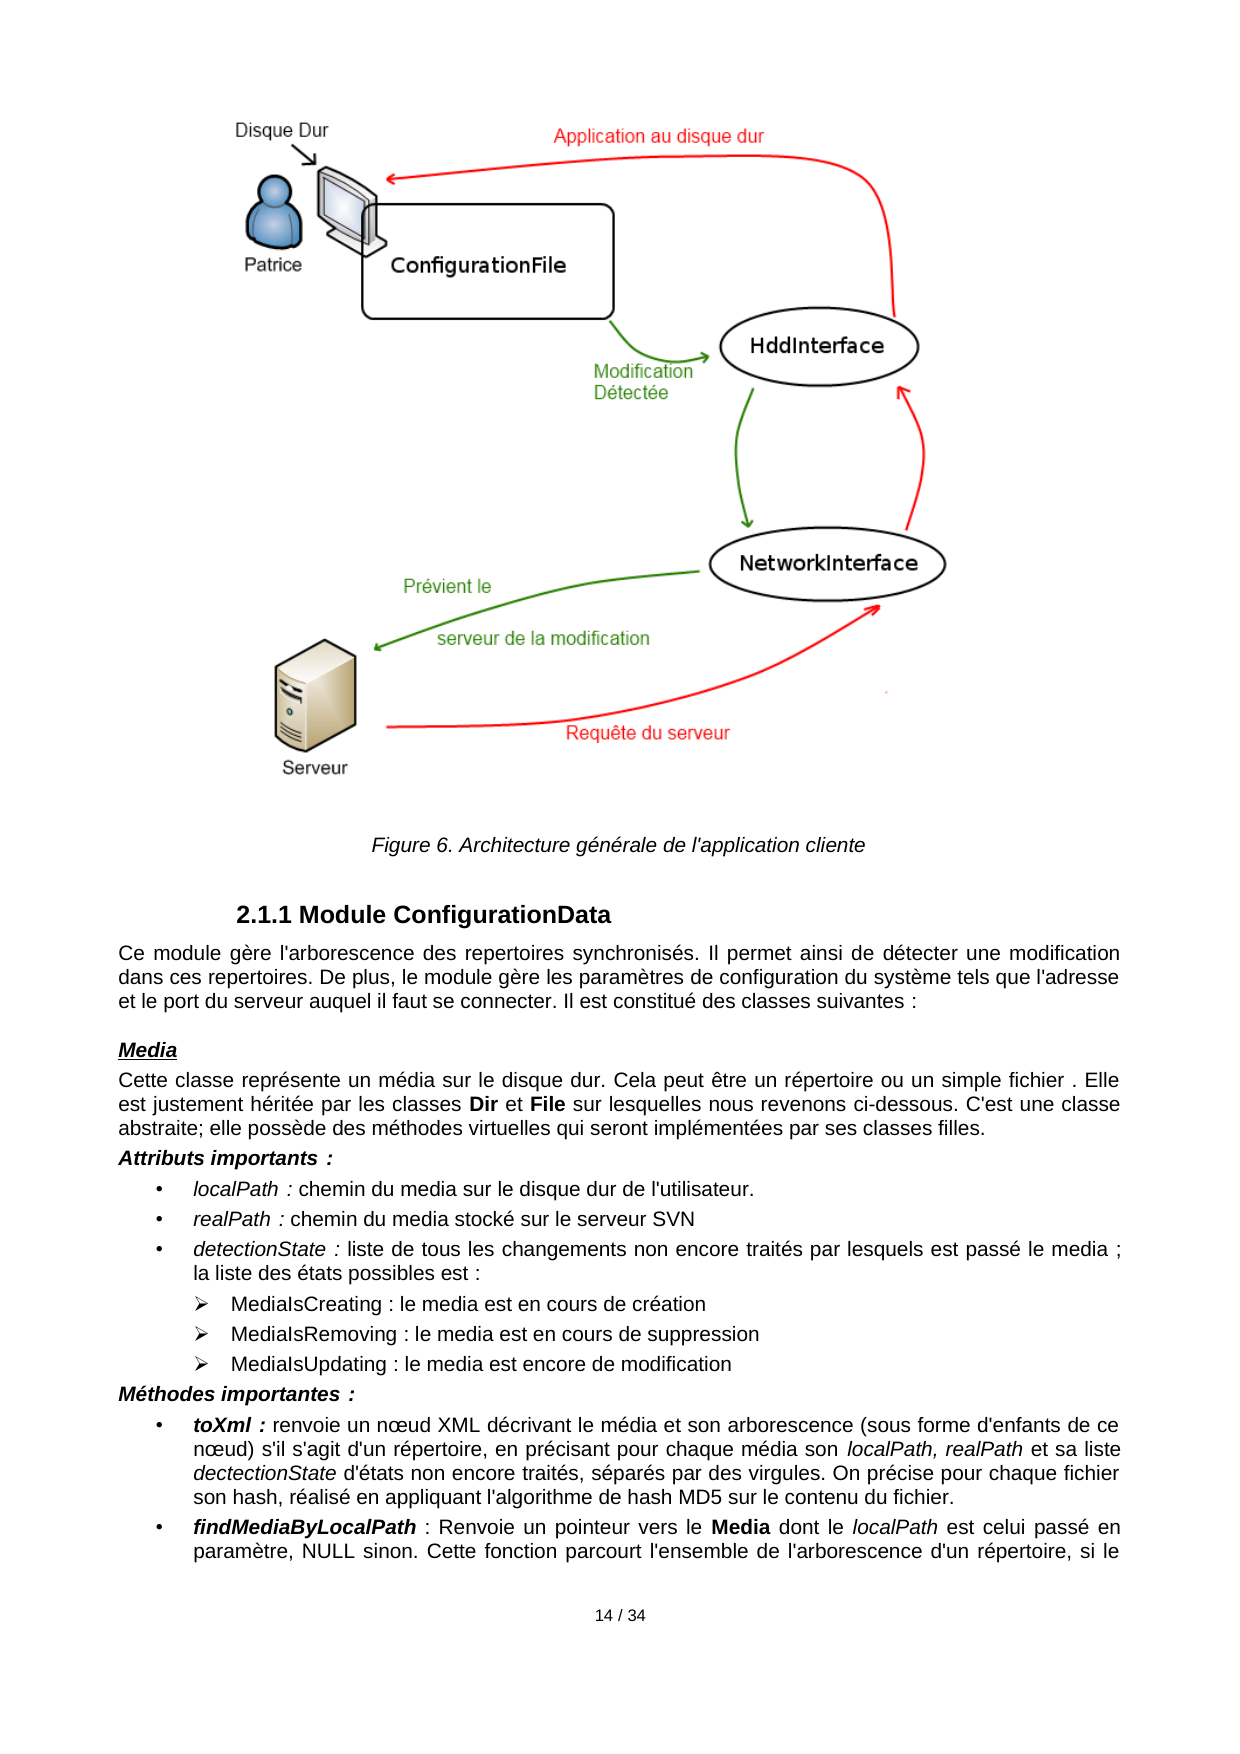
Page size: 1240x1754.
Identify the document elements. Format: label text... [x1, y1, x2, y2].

list findMediaByLocalPath : Renvoie un pointeur vers le Media dont le localPath est celui passé en paramètre, NULL sinon. Cette fonction parcourt l'ensemble de l'arborescence d'un répertoire, si le [156, 1515, 1121, 1563]
text Figure 6. Architecture générale de l'application cliente [118, 833, 1121, 857]
list MediaIsUpdating : le media est encore de modification [193, 1352, 1121, 1376]
text Ce module gère l'arborescence des repertoires synchronisés. Il permet ainsi de détecter une modification dans ces repertoires. De plus, le module gère les paramètres de configuration du système tels que l'adresse et le port du serveur auquel il faut se connecter. Il est constitué des classes suivantes : [118, 941, 1121, 1013]
text Cette classe représente un média sur le disque dur. Cela peut être un répertoire ou un simple fichier . Elle est justement héritée par les classes Dir et File sur lesquelles nous revenons ci-dessous. C'est une classe abstraite; elle possède des méthodes virtuelles qui seront implémentées par ses classes filles. [118, 1068, 1121, 1140]
subtitle Module ConfigurationData [236, 900, 1121, 928]
list localPath : chemin du media sur le disque dur de l'utilisateur. [156, 1176, 1121, 1201]
text Attributs importants : [118, 1146, 1121, 1170]
list toXml : renvoie un nœud XML décrivant le média et son arborescence (sous forme d'enfants de ce nœud) s'il s'agit d'un répertoire, en précisant pour chaque média son localPath, realPath et sa liste dectectionState d'états non encore traités, séparés par des virgules. On précise pour chaque fichier son hash, réalisé en appliquant l'algorithme de hash MD5 sur le contenu du fichier. [156, 1412, 1121, 1508]
list detectionState : liste de tous les changements non encore traités par lesquels est passé le media ; la liste des états possibles est : [156, 1237, 1121, 1285]
list MediaIsRemoving : le media est en cours de suppression [193, 1322, 1121, 1346]
list MediaIsCreating : le media est en cours de création [193, 1291, 1121, 1315]
subtitle Media [118, 1038, 1121, 1062]
list realPath : chemin du media stocké sur le serveur SVN [156, 1207, 1121, 1231]
text Méthodes importantes : [118, 1382, 1121, 1406]
picture [152, 118, 1087, 827]
